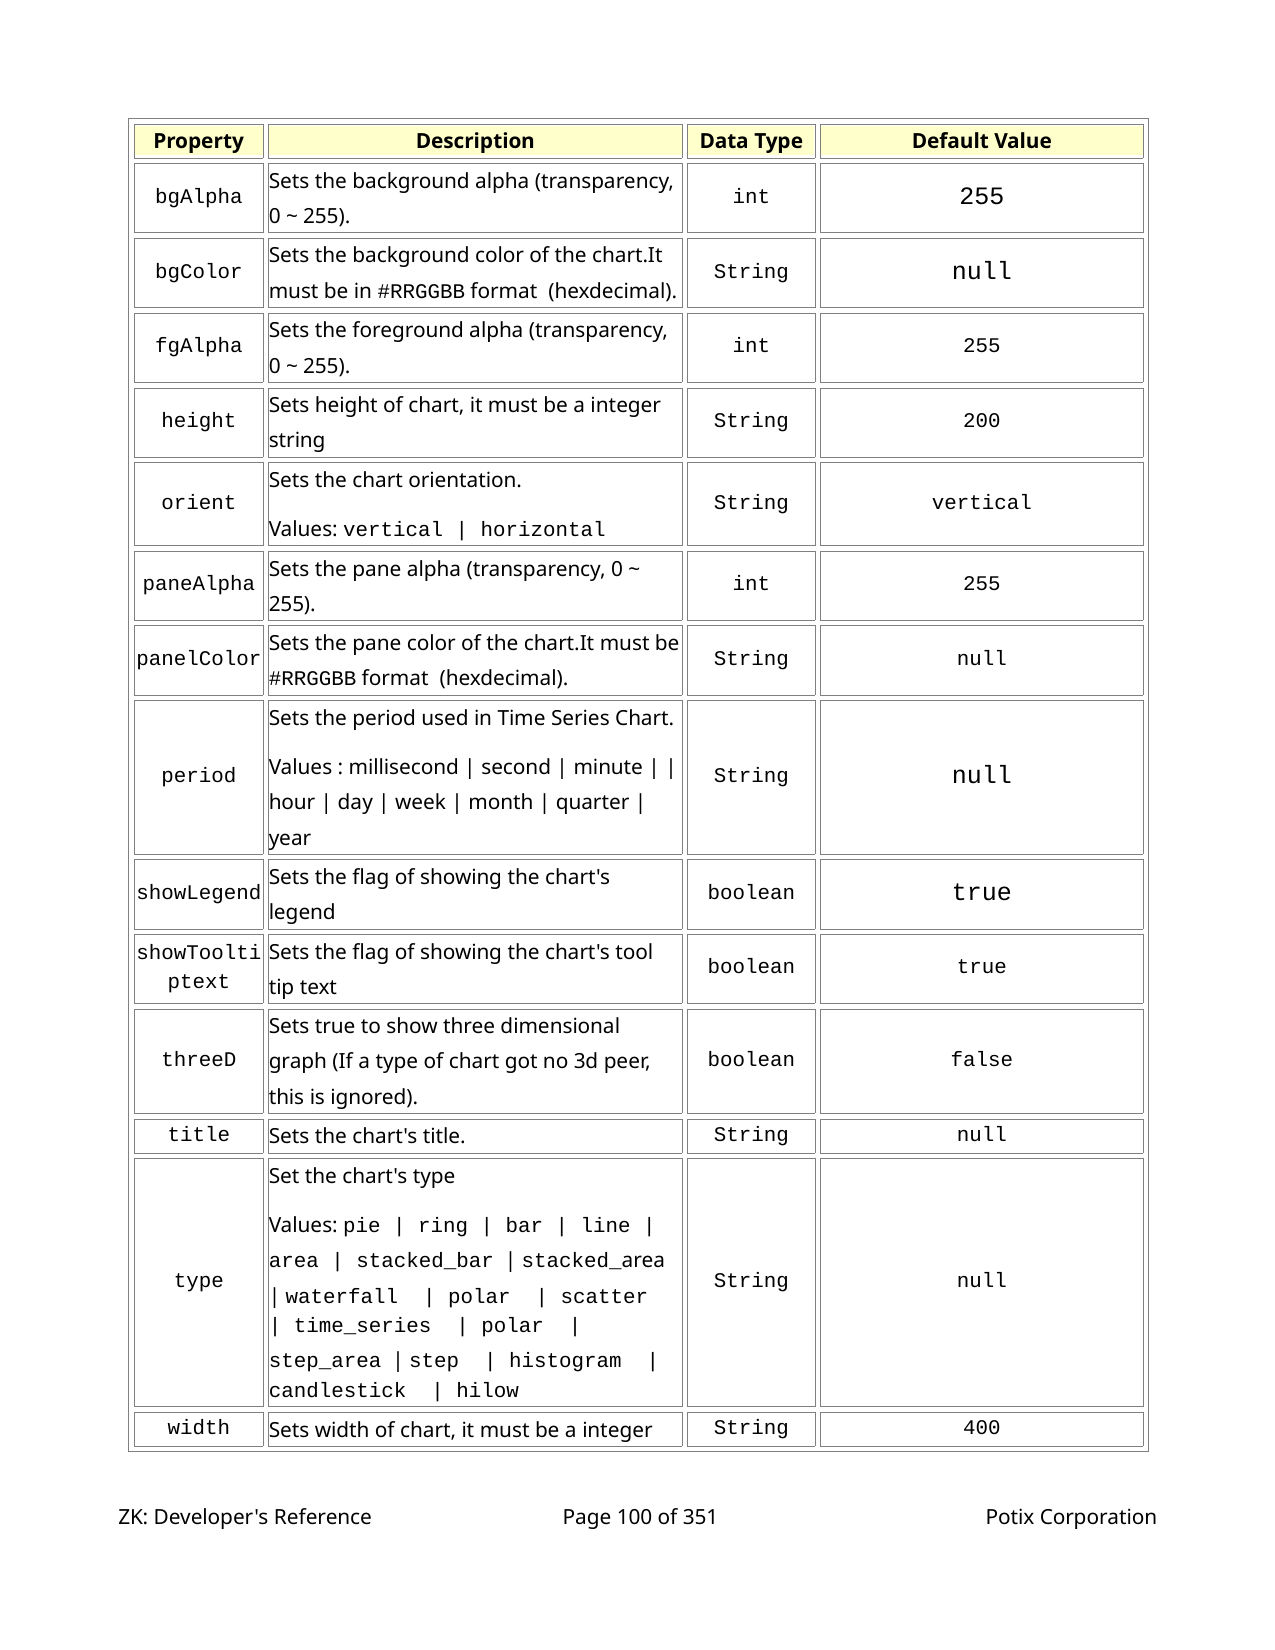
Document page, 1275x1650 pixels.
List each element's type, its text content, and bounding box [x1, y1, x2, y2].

table_cell Sets the background alpha (transparency, 0 ~ 255). [266, 158, 685, 232]
table_cell orient [131, 457, 266, 545]
table_cell 200 [818, 382, 1146, 457]
table_cell String [685, 695, 817, 854]
table_cell String [685, 382, 817, 457]
table_cell Sets height of chart, it must be a integer string [266, 382, 685, 457]
table_cell 400 [818, 1406, 1146, 1446]
table_cell 255 [818, 158, 1146, 232]
table_cell Sets the chart orientation. Values: vertical | horizontal [266, 457, 685, 545]
table_cell int [685, 545, 817, 620]
table_cell true [818, 854, 1146, 928]
table_cell bgAlpha [131, 158, 266, 232]
table_cell String [685, 620, 817, 695]
table_cell int [685, 307, 817, 382]
table_cell Sets the pane alpha (transparency, 0 ~ 255). [266, 545, 685, 620]
table_cell Sets the flag of showing the chart's tool tip text [266, 929, 685, 1003]
table_cell boolean [685, 1003, 817, 1113]
table_cell showLegend [131, 854, 266, 928]
table_cell Sets the chart's title. [266, 1113, 685, 1152]
table_header Description [266, 119, 685, 158]
table_cell threeD [131, 1003, 266, 1113]
table_cell vertical [818, 457, 1146, 545]
table_cell true [818, 929, 1146, 1003]
table_cell Sets the period used in Time Series Chart. Values : millisecond | second | minute | | hour | day | week | month | quarter | year [266, 695, 685, 854]
table_header Data Type [685, 119, 817, 158]
table_cell 255 [818, 545, 1146, 620]
table_cell title [131, 1113, 266, 1152]
table_cell Sets the flag of showing the chart's legend [266, 854, 685, 928]
table_header Default Value [818, 119, 1146, 158]
table_cell fgAlpha [131, 307, 266, 382]
table_cell width [131, 1406, 266, 1446]
table_cell boolean [685, 929, 817, 1003]
table_cell null [818, 1153, 1146, 1406]
table_cell String [685, 232, 817, 307]
table_cell null [818, 620, 1146, 695]
table_header Property [131, 119, 266, 158]
table_cell String [685, 457, 817, 545]
table_cell 255 [818, 307, 1146, 382]
table_cell null [818, 695, 1146, 854]
table_cell boolean [685, 854, 817, 928]
table_cell int [685, 158, 817, 232]
table_cell String [685, 1406, 817, 1446]
table_cell String [685, 1113, 817, 1152]
table_cell Sets the foreground alpha (transparency, 0 ~ 255). [266, 307, 685, 382]
table_cell null [818, 1113, 1146, 1152]
table_cell null [818, 232, 1146, 307]
table_cell panelColor [131, 620, 266, 695]
table_cell Sets width of chart, it must be a integer [266, 1406, 685, 1446]
table_cell bgColor [131, 232, 266, 307]
table_cell Set the chart's type Values: pie | ring | bar | line | area | stacked_bar | stacked_area | waterfall | polar | scatter | time_series | polar | step_area | step | histogram | candlestick | hilow [266, 1153, 685, 1406]
table_cell showTooltiptext [131, 929, 266, 1003]
table_cell Sets true to show three dimensional graph (If a type of chart got no 3d peer, this is ignored). [266, 1003, 685, 1113]
table_cell Sets the pane color of the chart.It must be #RRGGBB format (hexdecimal). [266, 620, 685, 695]
table_cell String [685, 1153, 817, 1406]
table_cell paneAlpha [131, 545, 266, 620]
table_cell Sets the background color of the chart.It must be in #RRGGBB format (hexdecimal). [266, 232, 685, 307]
table_cell false [818, 1003, 1146, 1113]
table_cell height [131, 382, 266, 457]
table_cell type [131, 1153, 266, 1406]
table_cell period [131, 695, 266, 854]
